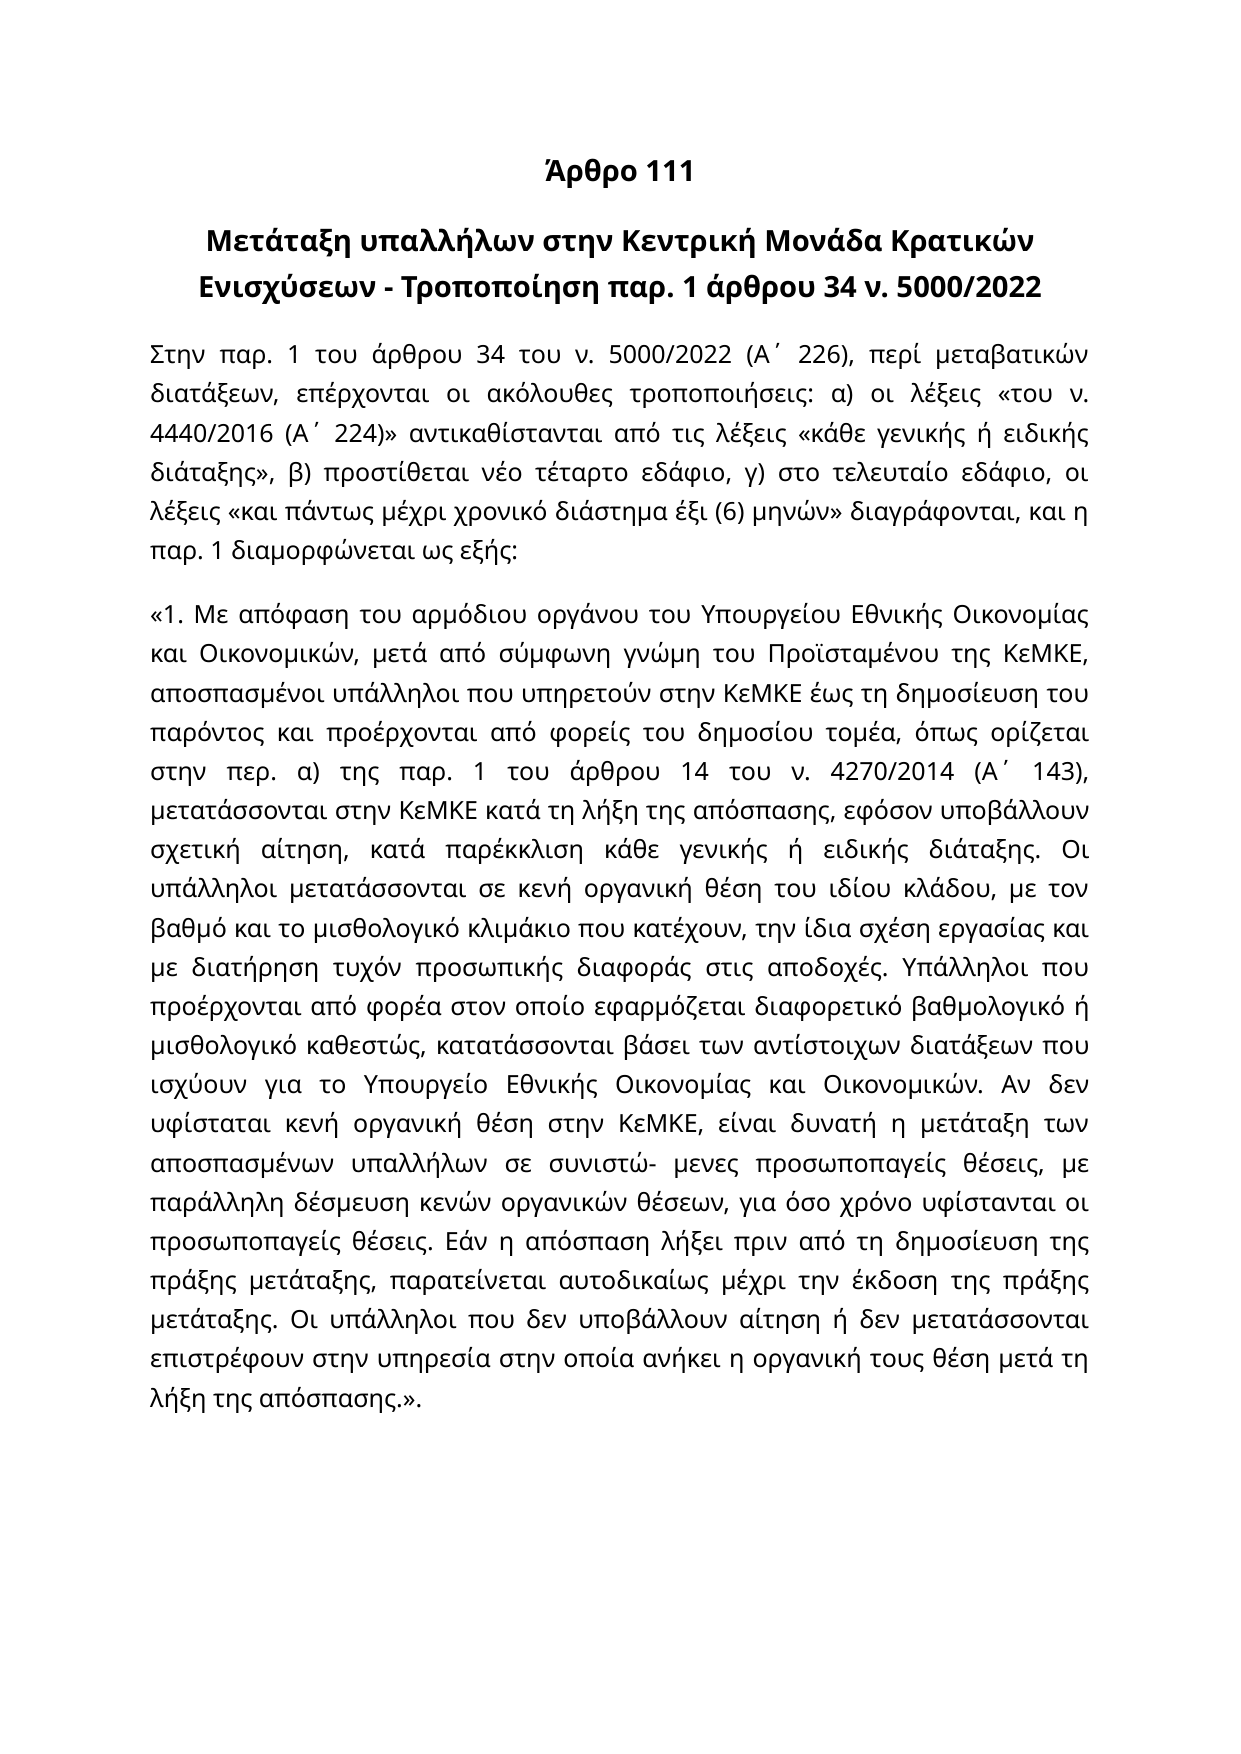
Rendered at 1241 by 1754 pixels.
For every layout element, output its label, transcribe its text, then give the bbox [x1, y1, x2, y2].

subtitle Μετάταξη υπαλλήλων στην Κεντρική Μονάδα Κρατικών Ενισχύσεων - Τροποποίηση παρ. 1 άρθρου 34 ν. 5000/2022 [150, 221, 1090, 306]
text Στην παρ. 1 του άρθρου 34 του ν. 5000/2022 (Α΄ 226), περί μεταβατικών διατάξεων, επέρχονται οι ακόλουθες τροποποιήσεις: α) οι λέξεις «του ν. 4440/2016 (Α΄ 224)» αντικαθίστανται από τις λέξεις «κάθε γενικής ή ειδικής διάταξης», β) προστίθεται νέο τέταρτο εδάφιο, γ) στο τελευταίο εδάφιο, οι λέξεις «και πάντως μέχρι χρονικό διάστημα έξι (6) μηνών» διαγράφονται, και η παρ. 1 διαμορφώνεται ως εξής: [150, 337, 1090, 567]
subtitle Άρθρο 111 [150, 150, 1090, 190]
text «1. Με απόφαση του αρμόδιου οργάνου του Υπουργείου Εθνικής Οικονομίας και Οικονομικών, μετά από σύμφωνη γνώμη του Προϊσταμένου της ΚεΜΚΕ, αποσπασμένοι υπάλληλοι που υπηρετούν στην ΚεΜΚΕ έως τη δημοσίευση του παρόντος και προέρχονται από φορείς του δημοσίου τομέα, όπως ορίζεται στην περ. α) της παρ. 1 του άρθρου 14 του ν. 4270/2014 (Α΄ 143), μετατάσσονται στην ΚεΜΚΕ κατά τη λήξη της απόσπασης, εφόσον υποβάλλουν σχετική αίτηση, κατά παρέκκλιση κάθε γενικής ή ειδικής διάταξης. Οι υπάλληλοι μετατάσσονται σε κενή οργανική θέση του ιδίου κλάδου, με τον βαθμό και το μισθολογικό κλιμάκιο που κατέχουν, την ίδια σχέση εργασίας και με διατήρηση τυχόν προσωπικής διαφοράς στις αποδοχές. Υπάλληλοι που προέρχονται από φορέα στον οποίο εφαρμόζεται διαφορετικό βαθμολογικό ή μισθολογικό καθεστώς, κατατάσσονται βάσει των αντίστοιχων διατάξεων που ισχύουν για το Υπουργείο Εθνικής Οικονομίας και Οικονομικών. Αν δεν υφίσταται κενή οργανική θέση στην ΚεΜΚΕ, είναι δυνατή η μετάταξη των αποσπασμένων υπαλλήλων σε συνιστώ- μενες προσωποπαγείς θέσεις, με παράλληλη δέσμευση κενών οργανικών θέσεων, για όσο χρόνο υφίστανται οι προσωποπαγείς θέσεις. Εάν η απόσπαση λήξει πριν από τη δημοσίευση της πράξης μετάταξης, παρατείνεται αυτοδικαίως μέχρι την έκδοση της πράξης μετάταξης. Οι υπάλληλοι που δεν υποβάλλουν αίτηση ή δεν μετατάσσονται επιστρέφουν στην υπηρεσία στην οποία ανήκει η οργανική τους θέση μετά τη λήξη της απόσπασης.». [150, 597, 1090, 1414]
